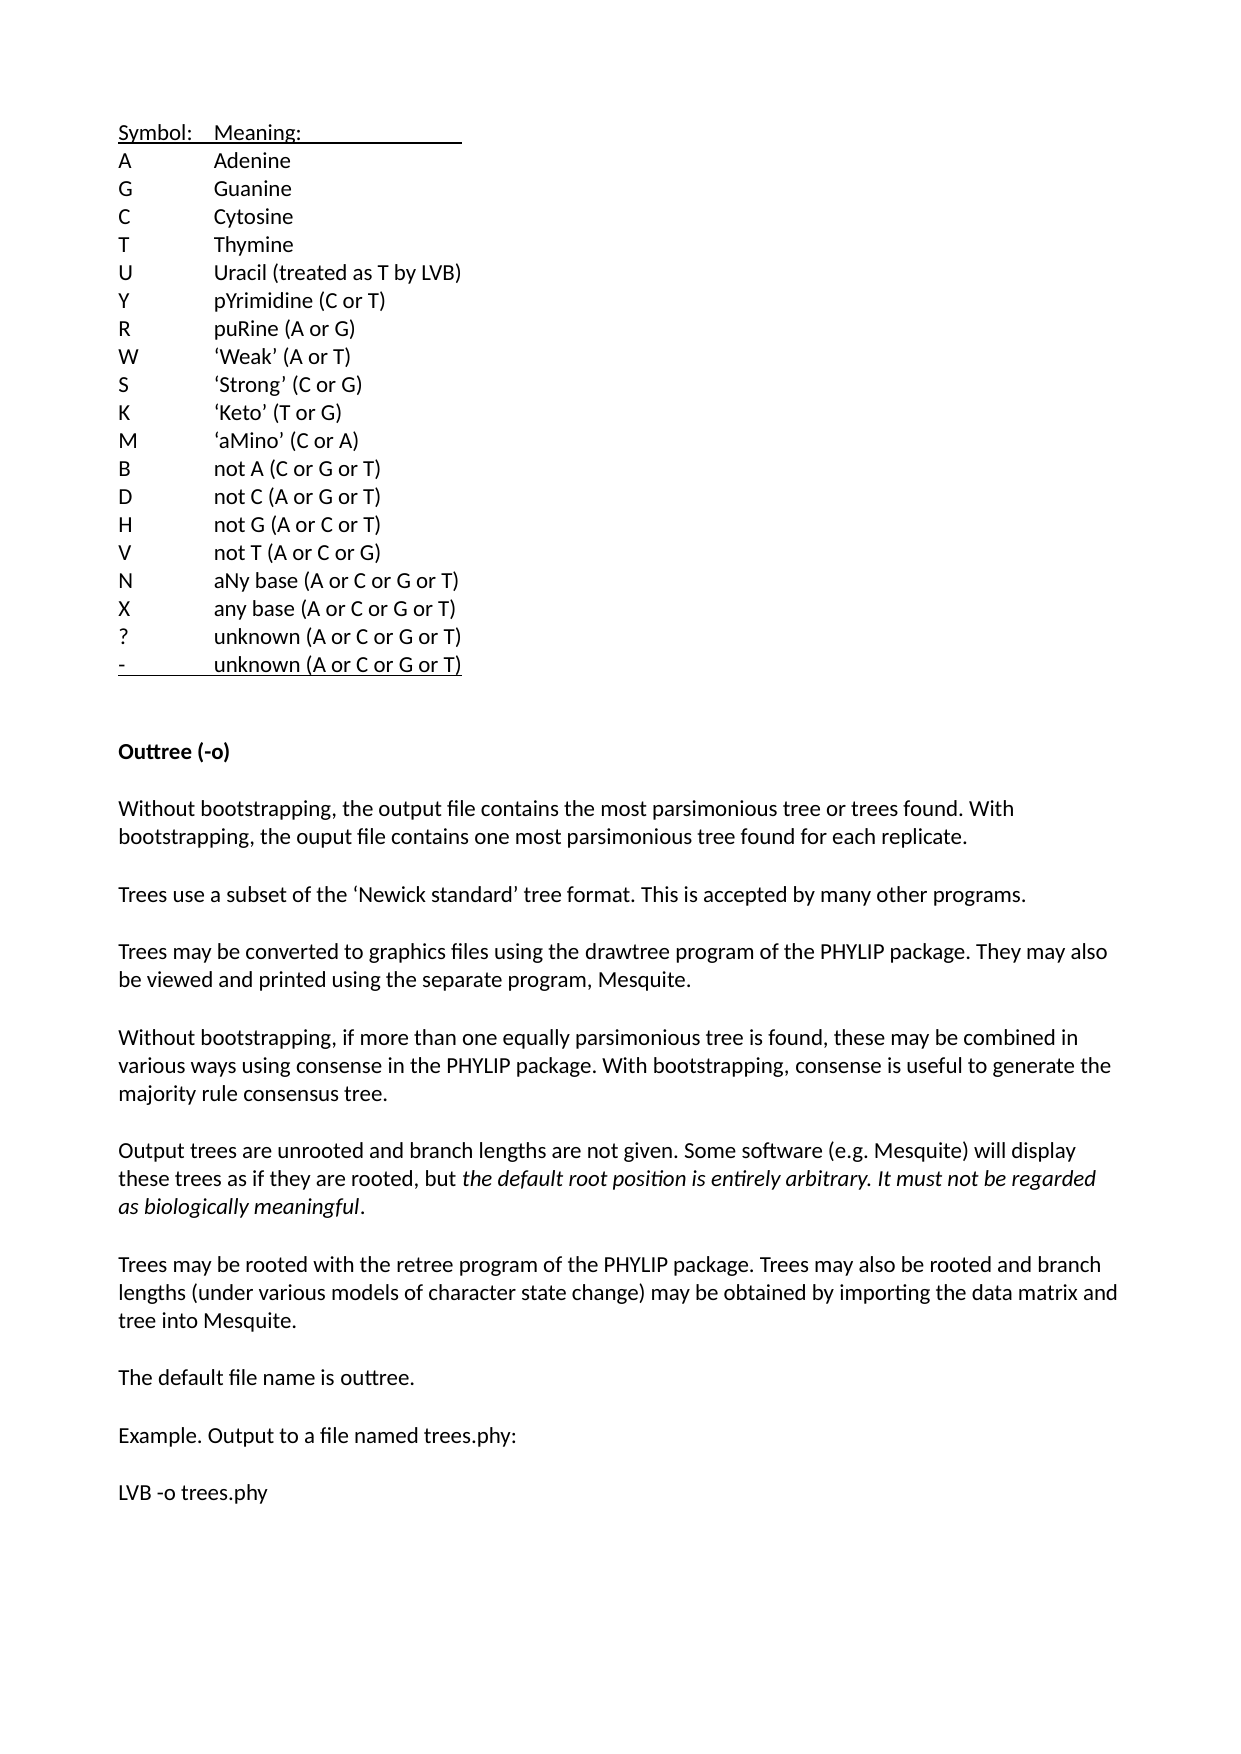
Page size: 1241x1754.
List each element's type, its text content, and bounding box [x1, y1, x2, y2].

text Without bootstrapping, if more than one equally parsimonious tree is found, these may be combined in various ways using consense in the PHYLIP package. With bootstrapping, consense is useful to generate the majority rule consensus tree. [118, 1023, 1122, 1107]
text Without bootstrapping, the output file contains the most parsimonious tree or trees found. With bootstrapping, the ouput file contains one most parsimonious tree found for each replicate. [118, 794, 1122, 850]
text Trees may be rooted with the retree program of the PHYLIP package. Trees may also be rooted and branch lengths (under various models of character state change) may be obtained by importing the data matrix and tree into Mesquite. [118, 1250, 1122, 1334]
text Trees may be converted to graphics files using the drawtree program of the PHYLIP package. They may also be viewed and printed using the separate program, Mesquite. [118, 937, 1122, 993]
text Example. Output to a file named trees.phy: [118, 1421, 1122, 1449]
text The default file name is outtree. [118, 1363, 1122, 1392]
text LVB -o trees.phy [118, 1478, 1122, 1507]
text Trees use a subset of the ‘Newick standard’ tree format. This is accepted by many other programs. [118, 880, 1122, 908]
text Symbol: Meaning: A Adenine G Guanine C Cytosine T Thymine U Uracil (treated as T by LVB) Y pYrimidine (C or T) R puRine (A or G) W ‘Weak’ (A or T) S ‘Strong’ (C or G) K ‘Keto’ (T or G) M ‘aMino’ (C or A) B not A (C or G or T) D not C (A or G or T) H not G (A or C or T) V not T (A or C or G) N aNy base (A or C or G or T) X any base (A or C or G or T) ? unknown (A or C or G or T) - unknown (A or C or G or T) [118, 118, 1122, 678]
subtitle Outtree (-o) [118, 737, 1122, 765]
text Output trees are unrooted and branch lengths are not given. Some software (e.g. Mesquite) will display these trees as if they are rooted, but the default root position is entirely arbitrary. It must not be regarded as biologically meaningful. [118, 1136, 1122, 1221]
